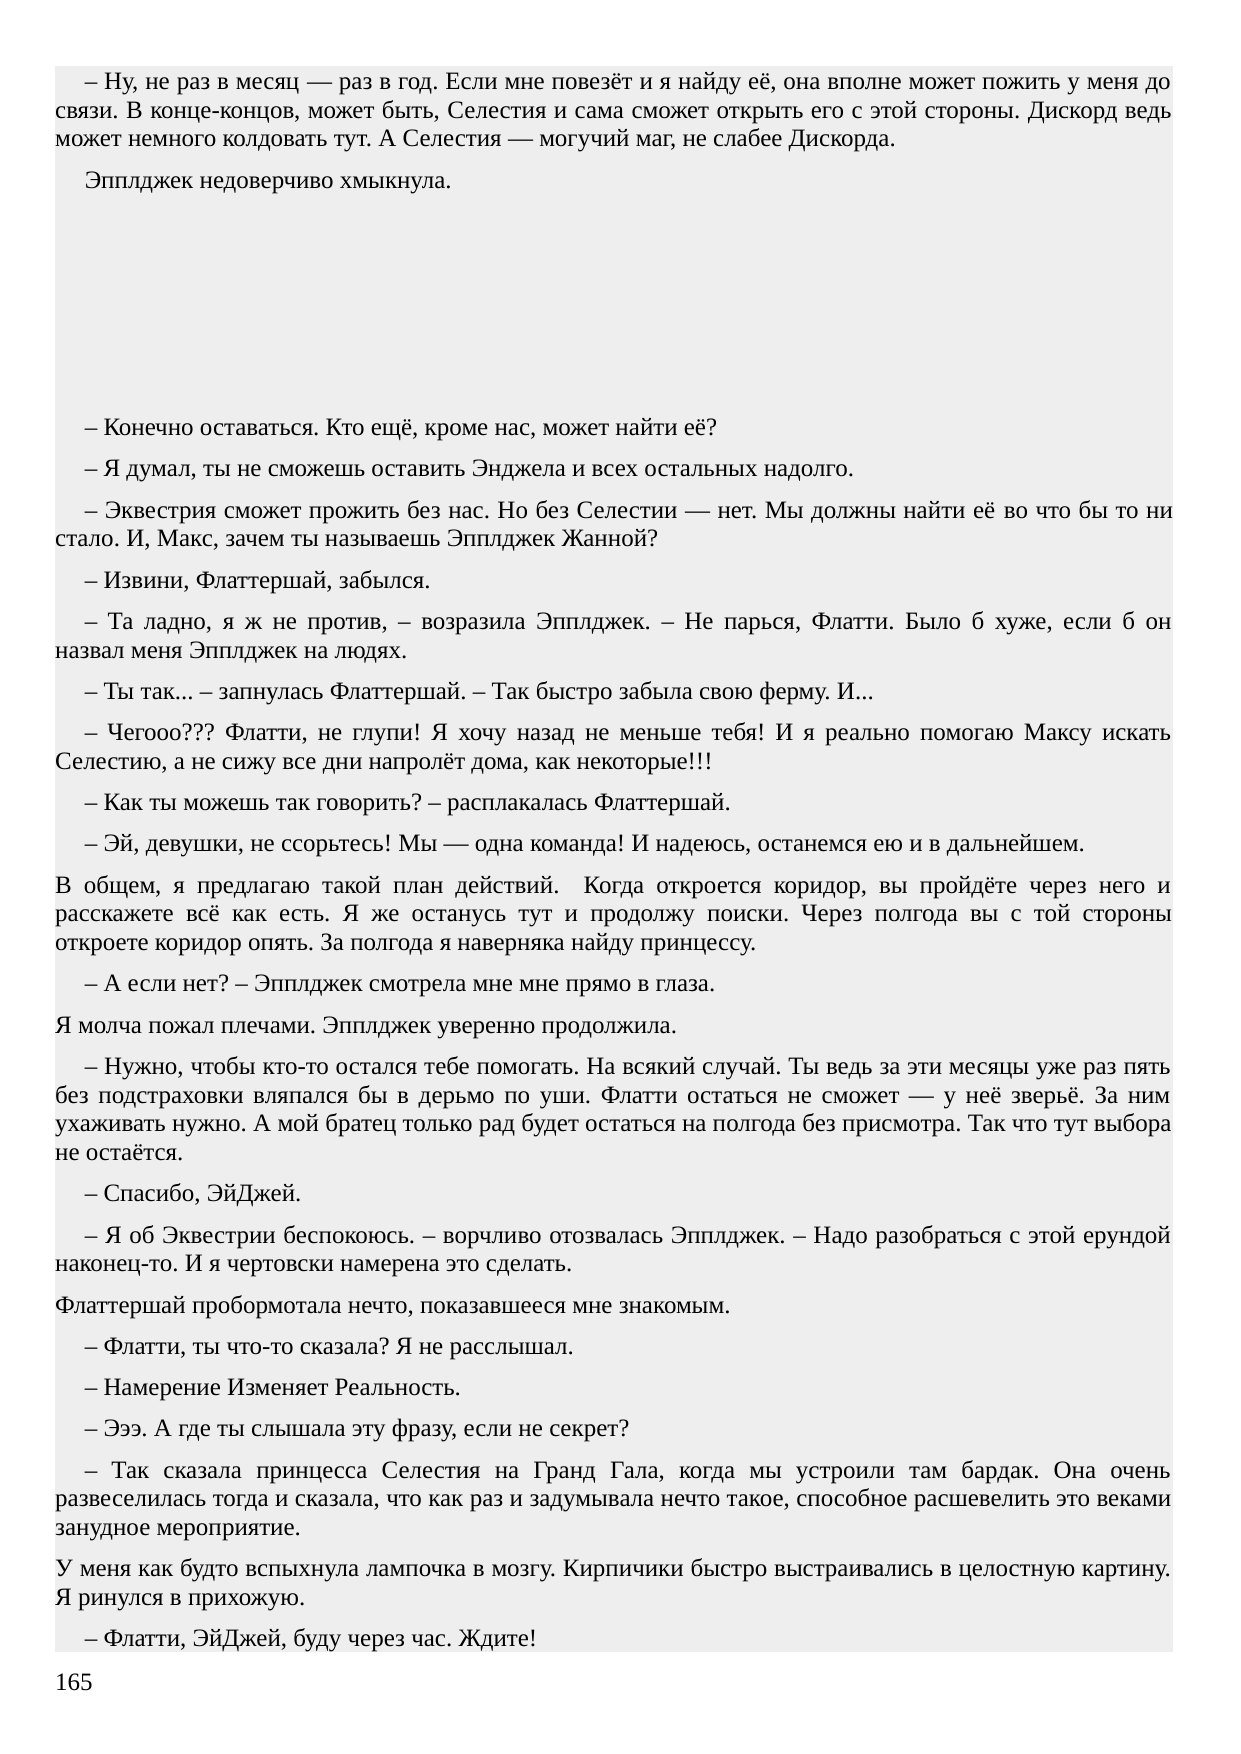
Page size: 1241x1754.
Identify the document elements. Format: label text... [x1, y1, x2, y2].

text – Конечно оставаться. Кто ещё, кроме нас, может найти её? [55, 412, 1173, 441]
text Эпплджек недоверчиво хмыкнула. [55, 165, 1173, 193]
text – Как ты можешь так говорить? – расплакалась Флаттершай. [55, 787, 1173, 816]
text – Нужно, чтобы кто-то остался тебе помогать. На всякий случай. Ты ведь за эти месяцы уже раз пять без подстраховки вляпался бы в дерьмо по уши. Флатти остаться не сможет — у неё зверьё. За ним ухаживать нужно. А мой братец только рад будет остаться на полгода без присмотра. Так что тут выбора не остаётся. [55, 1051, 1173, 1166]
text – Я думал, ты не сможешь оставить Энджела и всех остальных надолго. [55, 453, 1173, 482]
text – Ну, не раз в месяц — раз в год. Если мне повезёт и я найду её, она вполне может пожить у меня до связи. В конце-концов, может быть, Селестия и сама сможет открыть его с этой стороны. Дискорд ведь может немного колдовать тут. А Селестия — могучий маг, не слабее Дискорда. [55, 66, 1173, 152]
text – Извини, Флаттершай, забылся. [55, 565, 1173, 593]
list Флаттершай пробормотала нечто, показавшееся мне знакомым. [55, 1290, 1173, 1318]
text – Эй, девушки, не ссорьтесь! Мы — одна команда! И надеюсь, останемся ею и в дальнейшем. [55, 828, 1173, 857]
text – Та ладно, я ж не против, – возразила Эпплджек. – Не парься, Флатти. Было б хуже, если б он назвал меня Эпплджек на людях. [55, 606, 1173, 663]
text – Намерение Изменяет Реальность. [55, 1372, 1173, 1401]
list У меня как будто вспыхнула лампочка в мозгу. Кирпичики быстро выстраивались в целостную картину. Я ринулся в прихожую. [55, 1553, 1173, 1611]
text – А если нет? – Эпплджек смотрела мне мне прямо в глаза. [55, 968, 1173, 997]
list Я молча пожал плечами. Эпплджек уверенно продолжила. [55, 1010, 1173, 1038]
text – Так сказала принцесса Селестия на Гранд Гала, когда мы устроили там бардак. Она очень развеселилась тогда и сказала, что как раз и задумывала нечто такое, способное расшевелить это веками занудное мероприятие. [55, 1455, 1173, 1541]
text – Флатти, ЭйДжей, буду через час. Ждите! [55, 1623, 1173, 1652]
text – Флатти, ты что-то сказала? Я не расслышал. [55, 1331, 1173, 1360]
list В общем, я предлагаю такой план действий. Когда откроется коридор, вы пройдёте через него и расскажете всё как есть. Я же останусь тут и продолжу поиски. Через полгода вы с той стороны откроете коридор опять. За полгода я наверняка найду принцессу. [55, 870, 1173, 956]
text – Ты так... – запнулась Флаттершай. – Так быстро забыла свою ферму. И... [55, 676, 1173, 705]
text – Спасибо, ЭйДжей. [55, 1178, 1173, 1207]
text – Чегооо??? Флатти, не глупи! Я хочу назад не меньше тебя! И я реально помогаю Максу искать Селестию, а не сижу все дни напролёт дома, как некоторые!!! [55, 717, 1173, 775]
text – Я об Эквестрии беспокоюсь. – ворчливо отозвалась Эпплджек. – Надо разобраться с этой ерундой наконец-то. И я чертовски намерена это сделать. [55, 1220, 1173, 1277]
text – Эээ. А где ты слышала эту фразу, если не секрет? [55, 1413, 1173, 1442]
text – Эквестрия сможет прожить без нас. Но без Селестии — нет. Мы должны найти её во что бы то ни стало. И, Макс, зачем ты называешь Эпплджек Жанной? [55, 495, 1173, 552]
